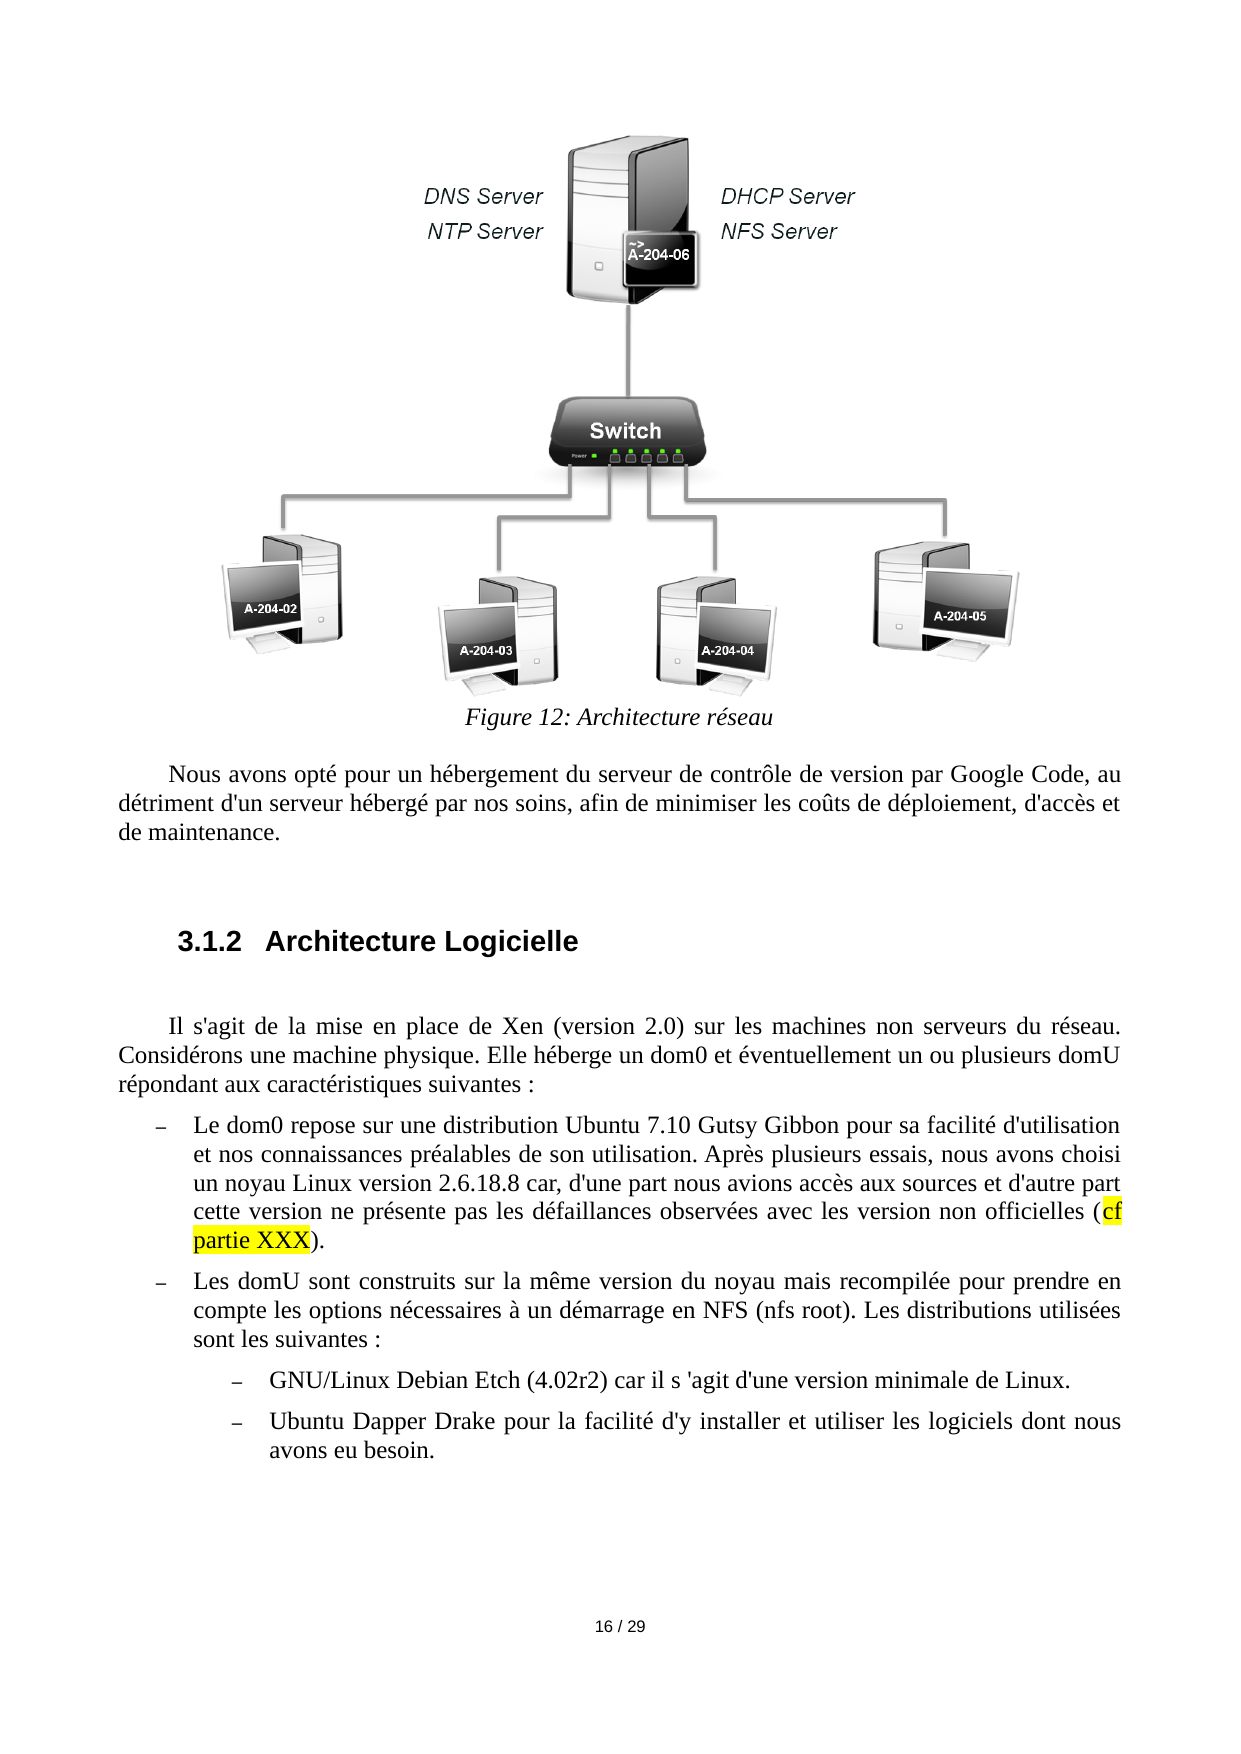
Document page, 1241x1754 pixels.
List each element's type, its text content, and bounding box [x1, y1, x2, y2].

text Figure 12: Architecture réseau [216, 702, 1024, 730]
picture [216, 130, 1024, 702]
list GNU/Linux Debian Etch (4.02r2) car il s 'agit d'une version minimale de Linux. [232, 1365, 1122, 1394]
list Les domU sont construits sur la même version du noyau mais recompilée pour prendre en compte les options nécessaires à un démarrage en NFS (nfs root). Les distributions utilisées sont les suivantes : [156, 1266, 1122, 1353]
subtitle Architecture Logicielle [177, 924, 1122, 958]
list Ubuntu Dapper Drake pour la facilité d'y installer et utiliser les logiciels dont nous avons eu besoin. [232, 1406, 1122, 1464]
list Le dom0 repose sur une distribution Ubuntu 7.10 Gutsy Gibbon pour sa facilité d'utilisation et nos connaissances préalables de son utilisation. Après plusieurs essais, nous avons choisi un noyau Linux version 2.6.18.8 car, d'une part nous avions accès aux sources et d'autre part cette version ne présente pas les défaillances observées avec les version non officielles (cf partie XXX). [156, 1110, 1122, 1254]
text Il s'agit de la mise en place de Xen (version 2.0) sur les machines non serveurs du réseau. Considérons une machine physique. Elle héberge un dom0 et éventuellement un ou plusieurs domU répondant aux caractéristiques suivantes : [118, 1011, 1122, 1098]
text Nous avons opté pour un hébergement du serveur de contrôle de version par Google Code, au détriment d'un serveur hébergé par nos soins, afin de minimiser les coûts de déploiement, d'accès et de maintenance. [118, 759, 1122, 845]
